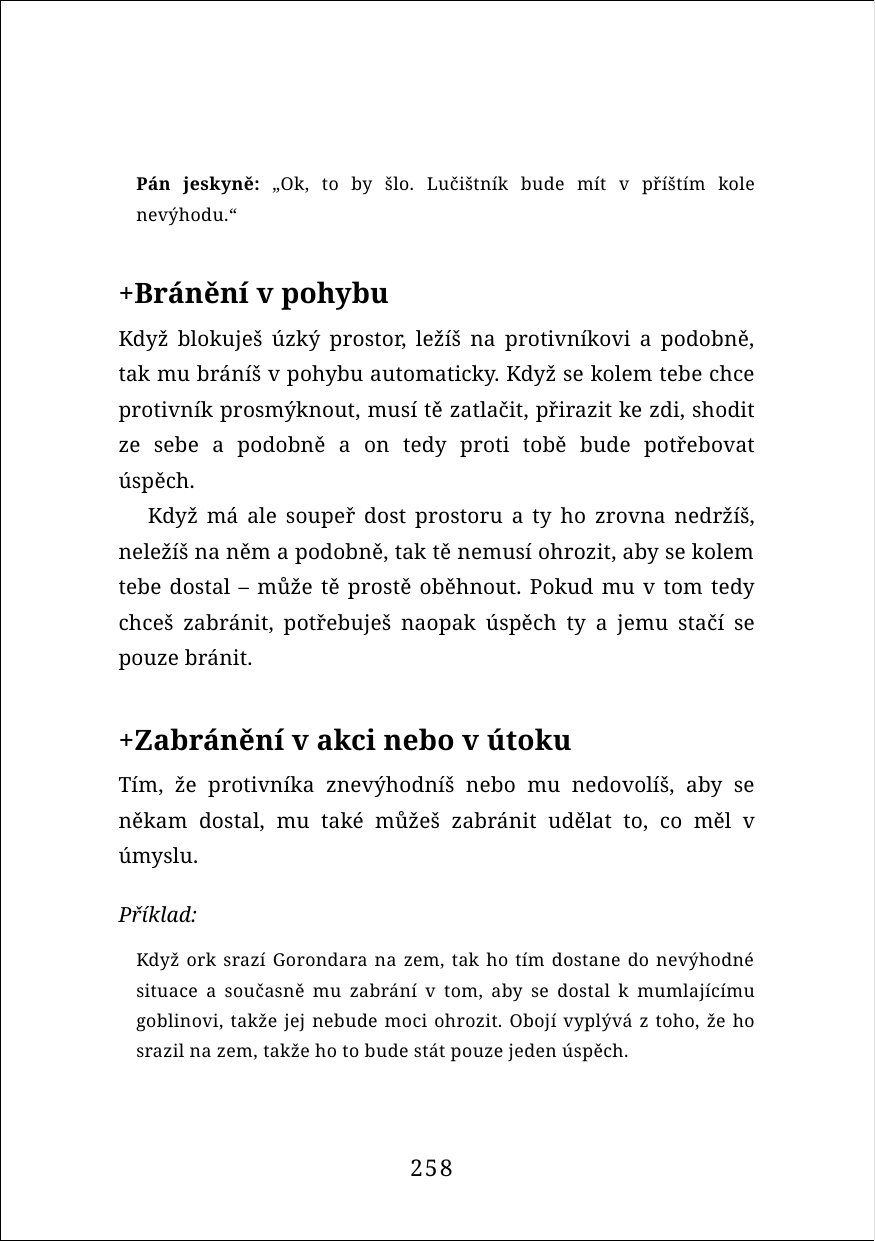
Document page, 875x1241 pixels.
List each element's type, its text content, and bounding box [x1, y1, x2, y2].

subtitle +Bránění v pohybu [118, 273, 756, 312]
subtitle +Zabránění v akci nebo v útoku [118, 720, 756, 758]
text Tím, že protivníka znevýhodníš nebo mu nedovolíš, aby se někam dostal, mu také můžeš zabránit udělat to, co měl v úmyslu. [118, 770, 756, 870]
text Pán jeskyně: „Ok, to by šlo. Lučištník bude mít v příštím kole nevýhodu.“ [136, 172, 756, 226]
text Když blokuješ úzký prostor, ležíš na protivníkovi a podobně, tak mu bráníš v pohybu automaticky. Když se kolem tebe chce protivník prosmýknout, musí tě zatlačit, přirazit ke zdi, shodit ze sebe a podobně a on tedy proti tobě bude potřebovat úspěch. Když má ale soupeř dost prostoru a ty ho zrovna nedržíš, neležíš na něm a podobně, tak tě nemusí ohrozit, aby se kolem tebe dostal – může tě prostě oběhnout. Pokud mu v tom tedy chceš zabránit, potřebuješ naopak úspěch ty a jemu stačí se pouze bránit. [118, 324, 756, 672]
text Příklad: [118, 901, 756, 929]
text Když ork srazí Gorondara na zem, tak ho tím dostane do nevýhodné situace a současně mu zabrání v tom, aby se dostal k mumlajícímu goblinovi, takže jej nebude moci ohrozit. Obojí vyplývá z toho, že ho srazil na zem, takže ho to bude stát pouze jeden úspěch. [136, 948, 756, 1063]
